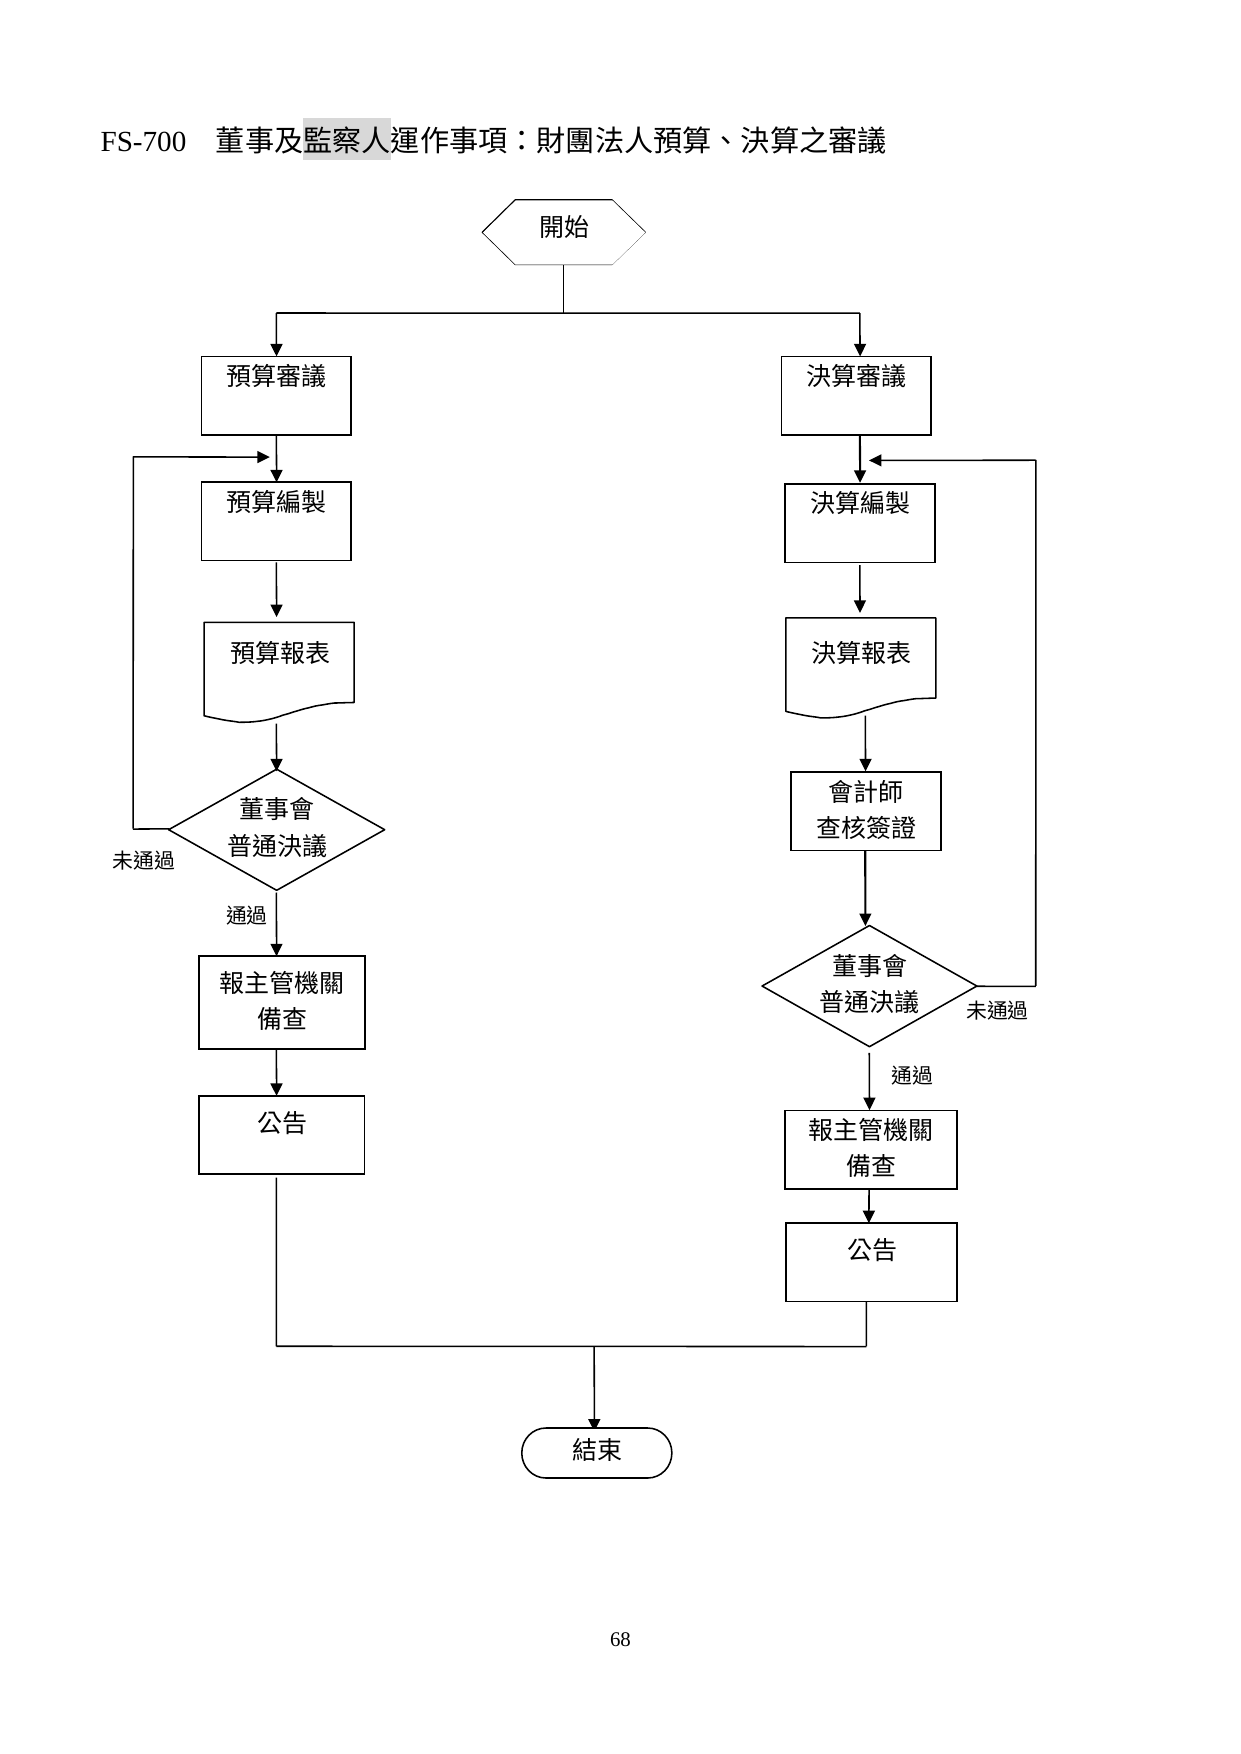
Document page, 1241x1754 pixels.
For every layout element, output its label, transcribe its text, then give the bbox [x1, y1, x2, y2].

text 通過 [891, 1059, 957, 1086]
text 決算報表 [806, 633, 916, 669]
text 預算報表 [229, 633, 331, 669]
text 預算編製 [201, 482, 351, 518]
text 董事會 普通決議 [796, 947, 942, 1019]
text 結束 [532, 1430, 662, 1467]
text 未通過 [966, 994, 1032, 1021]
text 報主管機關 備查 [785, 1110, 957, 1183]
text 決算審議 [781, 357, 931, 393]
text 會計師 [791, 772, 941, 808]
text 公告 [214, 1103, 350, 1139]
text 報主管機關備查 [214, 963, 350, 1036]
text 董事會 普通決議 [204, 790, 350, 862]
text 未通過 [112, 844, 178, 871]
text 開始 [497, 207, 631, 244]
text 公告 [801, 1231, 942, 1267]
text 決算編製 [785, 484, 935, 520]
text 查核簽證 [791, 808, 941, 844]
text FS-700 董事及監察人運作事項：財團法人預算、決算之審議 [100, 113, 1140, 161]
text 預算審議 [201, 357, 351, 393]
text 通過 [201, 899, 267, 926]
